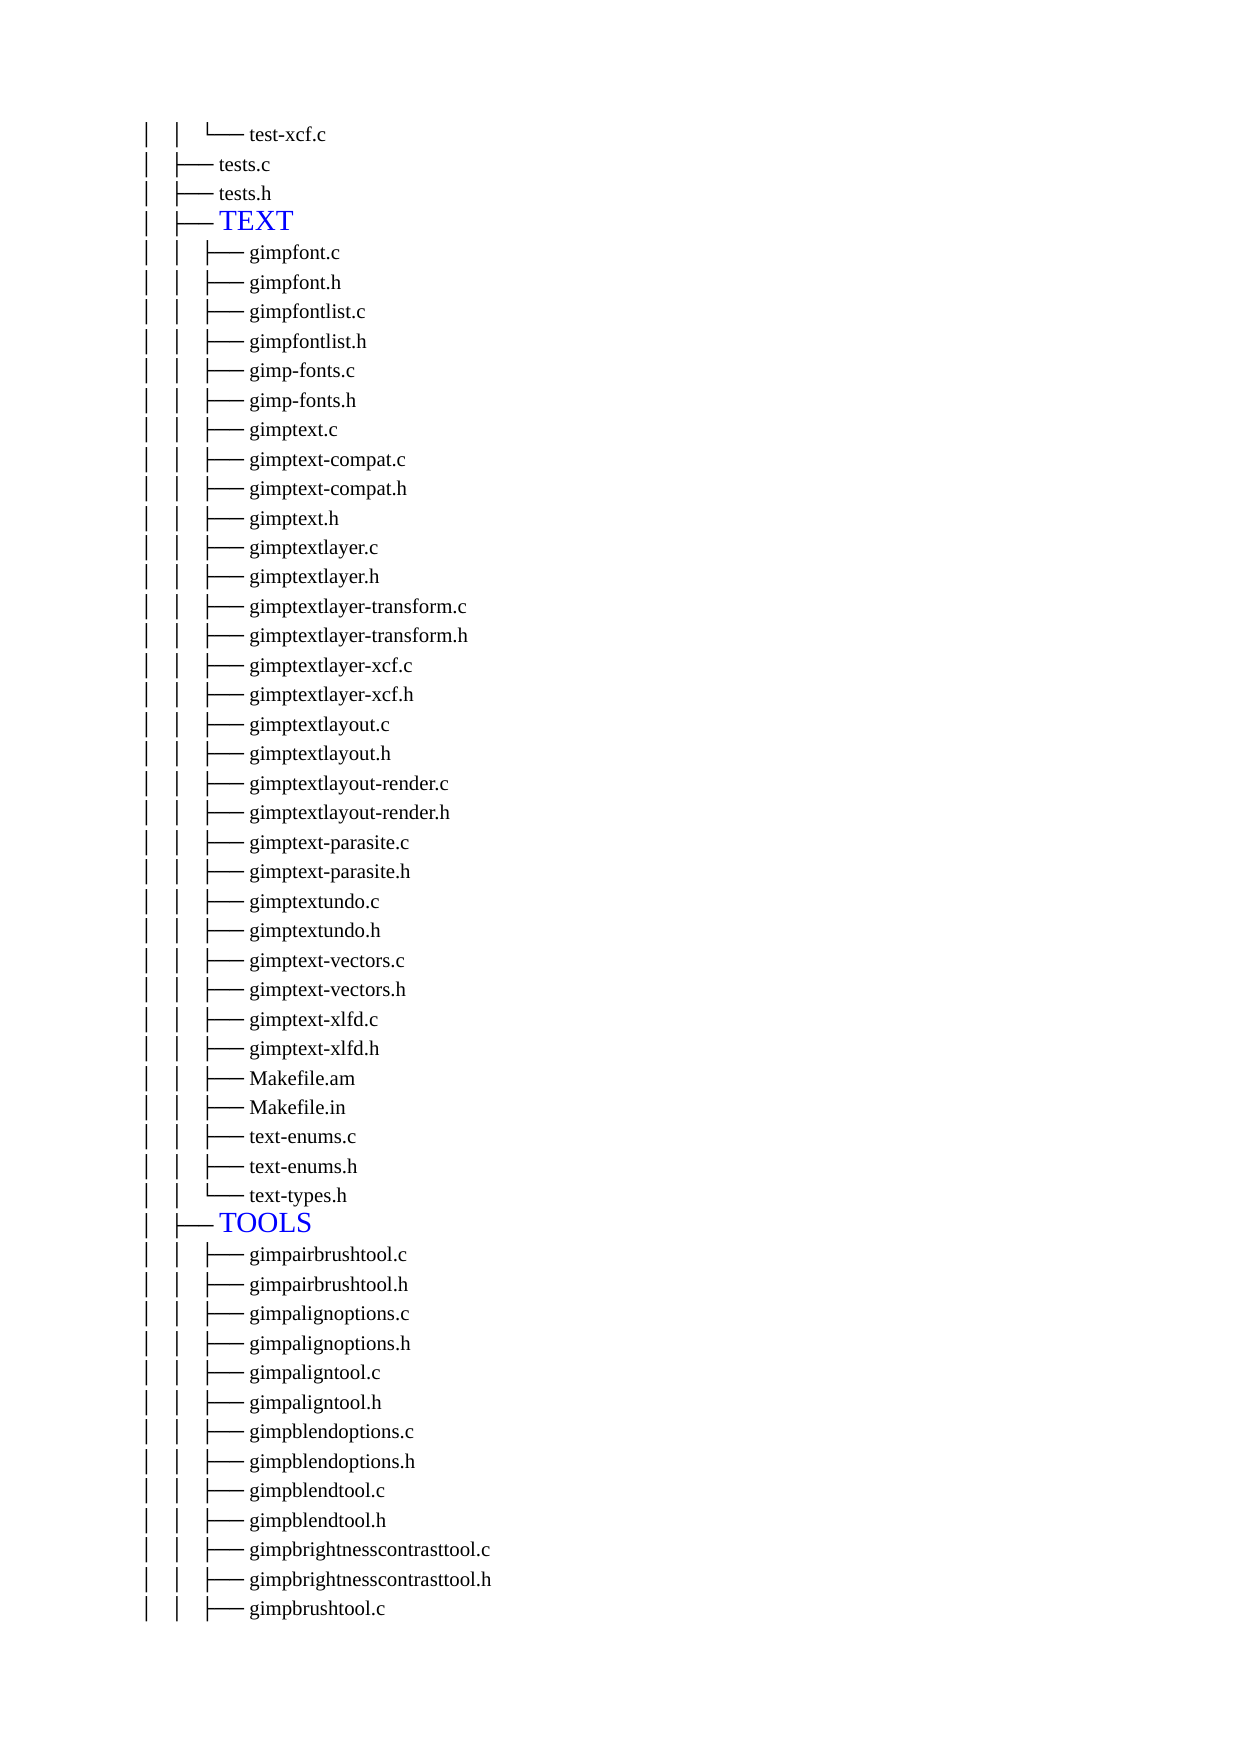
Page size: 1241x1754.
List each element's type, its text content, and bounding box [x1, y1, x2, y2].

text │ │ ├── gimptextlayout.h [118, 737, 1122, 767]
text │ │ ├── gimpblendoptions.h [118, 1445, 1122, 1474]
text │ │ ├── gimpblendoptions.c [118, 1415, 1122, 1445]
text │ │ ├── gimptextlayer.c [118, 531, 1122, 560]
text │ │ ├── gimpalignoptions.c [118, 1297, 1122, 1327]
text │ │ ├── gimptextlayer-xcf.c [118, 649, 1122, 678]
text │ │ ├── gimpfont.h [118, 266, 1122, 295]
text │ │ ├── gimptext-compat.c [118, 442, 1122, 472]
text │ ├── tests.c [118, 148, 1122, 177]
text │ │ ├── gimpaligntool.c [118, 1356, 1122, 1386]
text │ │ ├── gimpaligntool.h [118, 1386, 1122, 1415]
text │ │ ├── Makefile.in [118, 1091, 1122, 1120]
text │ │ ├── gimptext.h [118, 501, 1122, 531]
text │ ├── tests.h [118, 177, 1122, 207]
text │ │ ├── text-enums.c [118, 1120, 1122, 1150]
text │ │ ├── gimptext-parasite.h [118, 855, 1122, 884]
text │ │ └── text-types.h [118, 1179, 1122, 1209]
text │ │ ├── gimptextlayer-transform.h [118, 619, 1122, 649]
text │ │ ├── Makefile.am [118, 1061, 1122, 1091]
text │ │ └── test-xcf.c [118, 118, 1122, 148]
text │ │ ├── gimptext-parasite.c [118, 826, 1122, 855]
text │ │ ├── gimpfontlist.h [118, 324, 1122, 354]
text │ │ ├── gimpbrightnesscontrasttool.c [118, 1533, 1122, 1563]
text │ │ ├── gimpbrightnesscontrasttool.h [118, 1563, 1122, 1592]
text │ │ ├── gimpblendtool.c [118, 1474, 1122, 1504]
text │ ├── TEXT [118, 207, 1122, 236]
text │ │ ├── gimptext-xlfd.h [118, 1032, 1122, 1061]
text │ │ ├── gimptext-vectors.h [118, 973, 1122, 1002]
text │ │ ├── gimptextlayout-render.h [118, 796, 1122, 826]
text │ │ ├── gimptext-vectors.c [118, 943, 1122, 973]
text │ │ ├── gimptextlayer-xcf.h [118, 678, 1122, 708]
text │ │ ├── gimptextlayout.c [118, 708, 1122, 737]
text │ ├── TOOLS [118, 1209, 1122, 1238]
text │ │ ├── gimptext.c [118, 413, 1122, 442]
text │ │ ├── gimptextundo.h [118, 914, 1122, 943]
text │ │ ├── text-enums.h [118, 1150, 1122, 1179]
text │ │ ├── gimpfont.c [118, 236, 1122, 266]
text │ │ ├── gimpbrushtool.c [118, 1592, 1122, 1622]
text │ │ ├── gimpfontlist.c [118, 295, 1122, 324]
text │ │ ├── gimptextlayer-transform.c [118, 590, 1122, 619]
text │ │ ├── gimptextlayer.h [118, 560, 1122, 590]
text │ │ ├── gimptext-compat.h [118, 472, 1122, 501]
text │ │ ├── gimptextlayout-render.c [118, 767, 1122, 796]
text │ │ ├── gimpairbrushtool.c [118, 1238, 1122, 1268]
text │ │ ├── gimpairbrushtool.h [118, 1268, 1122, 1297]
text │ │ ├── gimpalignoptions.h [118, 1327, 1122, 1356]
text │ │ ├── gimp-fonts.c [118, 354, 1122, 383]
text │ │ ├── gimpblendtool.h [118, 1504, 1122, 1533]
text │ │ ├── gimptext-xlfd.c [118, 1002, 1122, 1032]
text │ │ ├── gimptextundo.c [118, 884, 1122, 914]
text │ │ ├── gimp-fonts.h [118, 383, 1122, 413]
